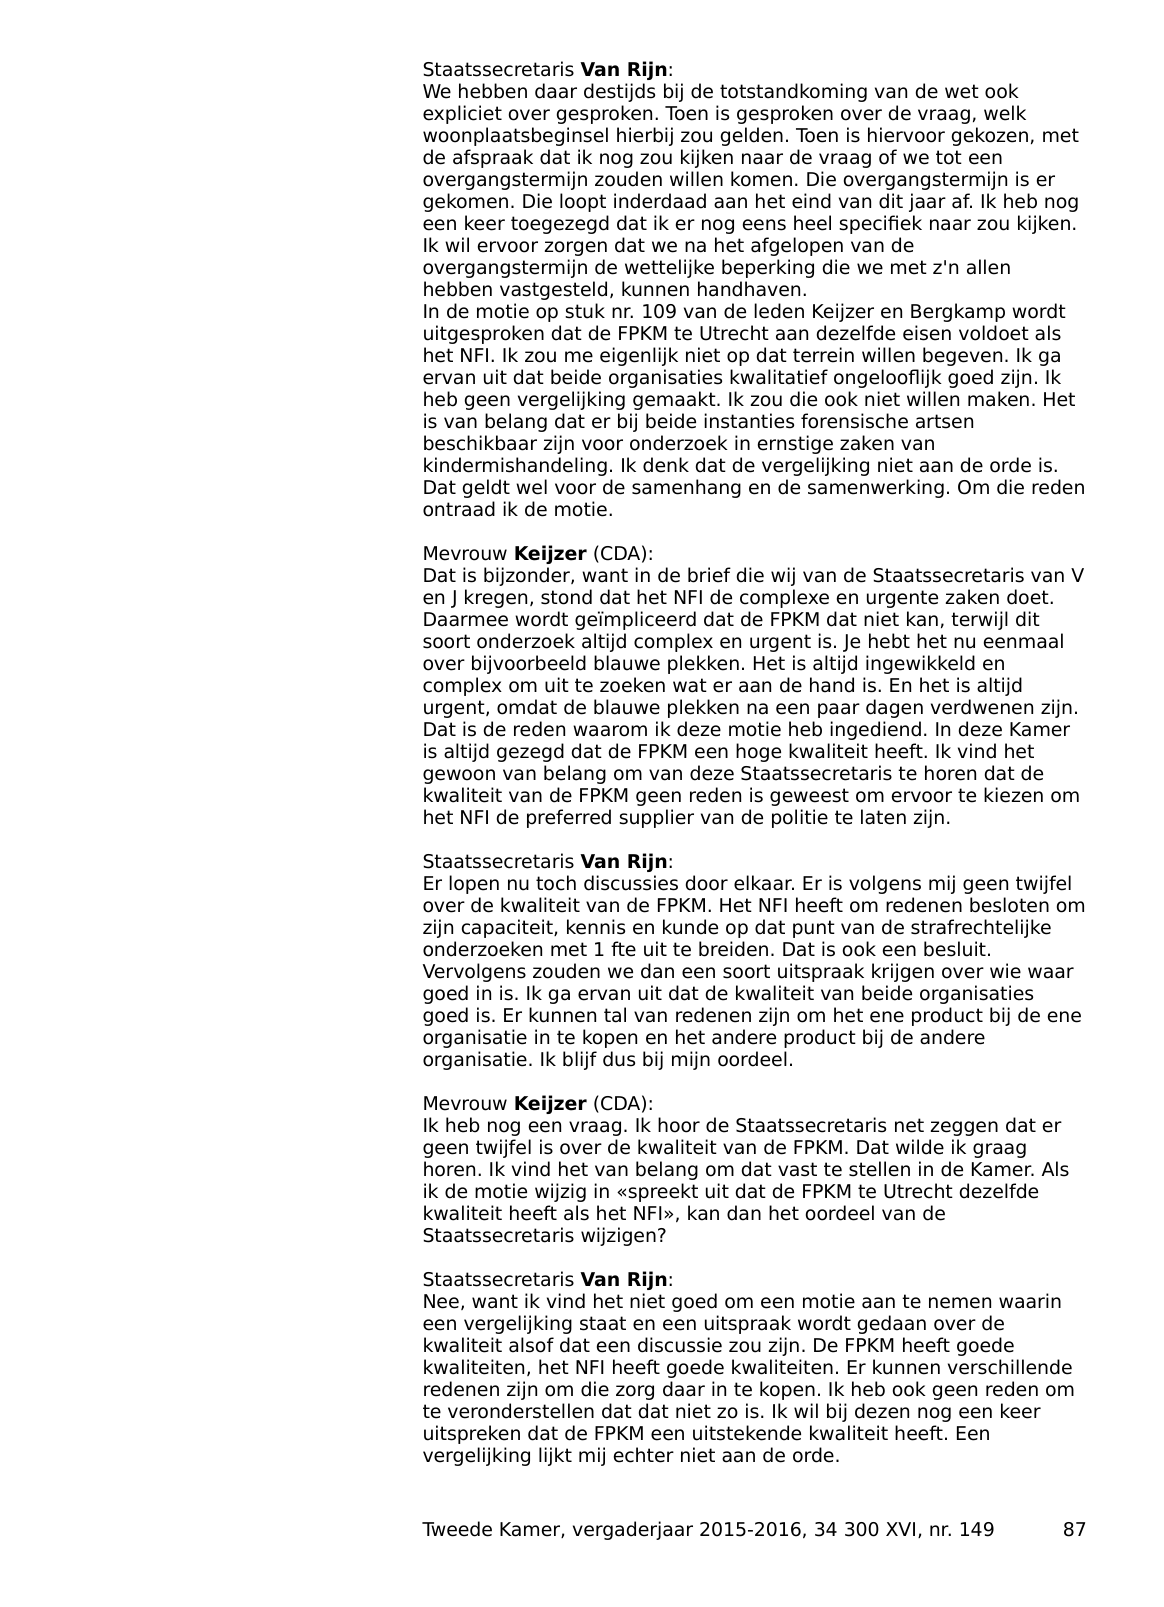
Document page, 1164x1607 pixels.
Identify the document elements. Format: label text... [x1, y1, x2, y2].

text Staatssecretaris Van Rijn: [422, 59, 1087, 81]
text Er lopen nu toch discussies door elkaar. Er is volgens mij geen twijfel over de kwaliteit van de FPKM. Het NFI heeft om redenen besloten om zijn capaciteit, kennis en kunde op dat punt van de strafrechtelijke onderzoeken met 1 fte uit te breiden. Dat is ook een besluit. Vervolgens zouden we dan een soort uitspraak krijgen over wie waar goed in is. Ik ga ervan uit dat de kwaliteit van beide organisaties goed is. Er kunnen tal van redenen zijn om het ene product bij de ene organisatie in te kopen en het andere product bij de andere organisatie. Ik blijf dus bij mijn oordeel. [422, 873, 1087, 1071]
text Ik heb nog een vraag. Ik hoor de Staatssecretaris net zeggen dat er geen twijfel is over de kwaliteit van de FPKM. Dat wilde ik graag horen. Ik vind het van belang om dat vast te stellen in de Kamer. Als ik de motie wijzig in «spreekt uit dat de FPKM te Utrecht dezelfde kwaliteit heeft als het NFI», kan dan het oordeel van de Staatssecretaris wijzigen? [422, 1115, 1087, 1247]
text Staatssecretaris Van Rijn: [422, 851, 1087, 873]
text Mevrouw Keijzer (CDA): [422, 543, 1087, 565]
text We hebben daar destijds bij de totstandkoming van de wet ook expliciet over gesproken. Toen is gesproken over de vraag, welk woonplaatsbeginsel hierbij zou gelden. Toen is hiervoor gekozen, met de afspraak dat ik nog zou kijken naar de vraag of we tot een overgangstermijn zouden willen komen. Die overgangstermijn is er gekomen. Die loopt inderdaad aan het eind van dit jaar af. Ik heb nog een keer toegezegd dat ik er nog eens heel specifiek naar zou kijken. Ik wil ervoor zorgen dat we na het afgelopen van de overgangstermijn de wettelijke beperking die we met z'n allen hebben vastgesteld, kunnen handhaven. [422, 81, 1087, 301]
text Nee, want ik vind het niet goed om een motie aan te nemen waarin een vergelijking staat en een uitspraak wordt gedaan over de kwaliteit alsof dat een discussie zou zijn. De FPKM heeft goede kwaliteiten, het NFI heeft goede kwaliteiten. Er kunnen verschillende redenen zijn om die zorg daar in te kopen. Ik heb ook geen reden om te veronderstellen dat dat niet zo is. Ik wil bij dezen nog een keer uitspreken dat de FPKM een uitstekende kwaliteit heeft. Een vergelijking lijkt mij echter niet aan de orde. [422, 1291, 1087, 1467]
text Mevrouw Keijzer (CDA): [422, 1093, 1087, 1115]
text In de motie op stuk nr. 109 van de leden Keijzer en Bergkamp wordt uitgesproken dat de FPKM te Utrecht aan dezelfde eisen voldoet als het NFI. Ik zou me eigenlijk niet op dat terrein willen begeven. Ik ga ervan uit dat beide organisaties kwalitatief ongelooflijk goed zijn. Ik heb geen vergelijking gemaakt. Ik zou die ook niet willen maken. Het is van belang dat er bij beide instanties forensische artsen beschikbaar zijn voor onderzoek in ernstige zaken van kindermishandeling. Ik denk dat de vergelijking niet aan de orde is. Dat geldt wel voor de samenhang en de samenwerking. Om die reden ontraad ik de motie. [422, 301, 1087, 521]
text Dat is bijzonder, want in de brief die wij van de Staatssecretaris van V en J kregen, stond dat het NFI de complexe en urgente zaken doet. Daarmee wordt geïmpliceerd dat de FPKM dat niet kan, terwijl dit soort onderzoek altijd complex en urgent is. Je hebt het nu eenmaal over bijvoorbeeld blauwe plekken. Het is altijd ingewikkeld en complex om uit te zoeken wat er aan de hand is. En het is altijd urgent, omdat de blauwe plekken na een paar dagen verdwenen zijn. Dat is de reden waarom ik deze motie heb ingediend. In deze Kamer is altijd gezegd dat de FPKM een hoge kwaliteit heeft. Ik vind het gewoon van belang om van deze Staatssecretaris te horen dat de kwaliteit van de FPKM geen reden is geweest om ervoor te kiezen om het NFI de preferred supplier van de politie te laten zijn. [422, 565, 1087, 828]
text Staatssecretaris Van Rijn: [422, 1269, 1087, 1291]
